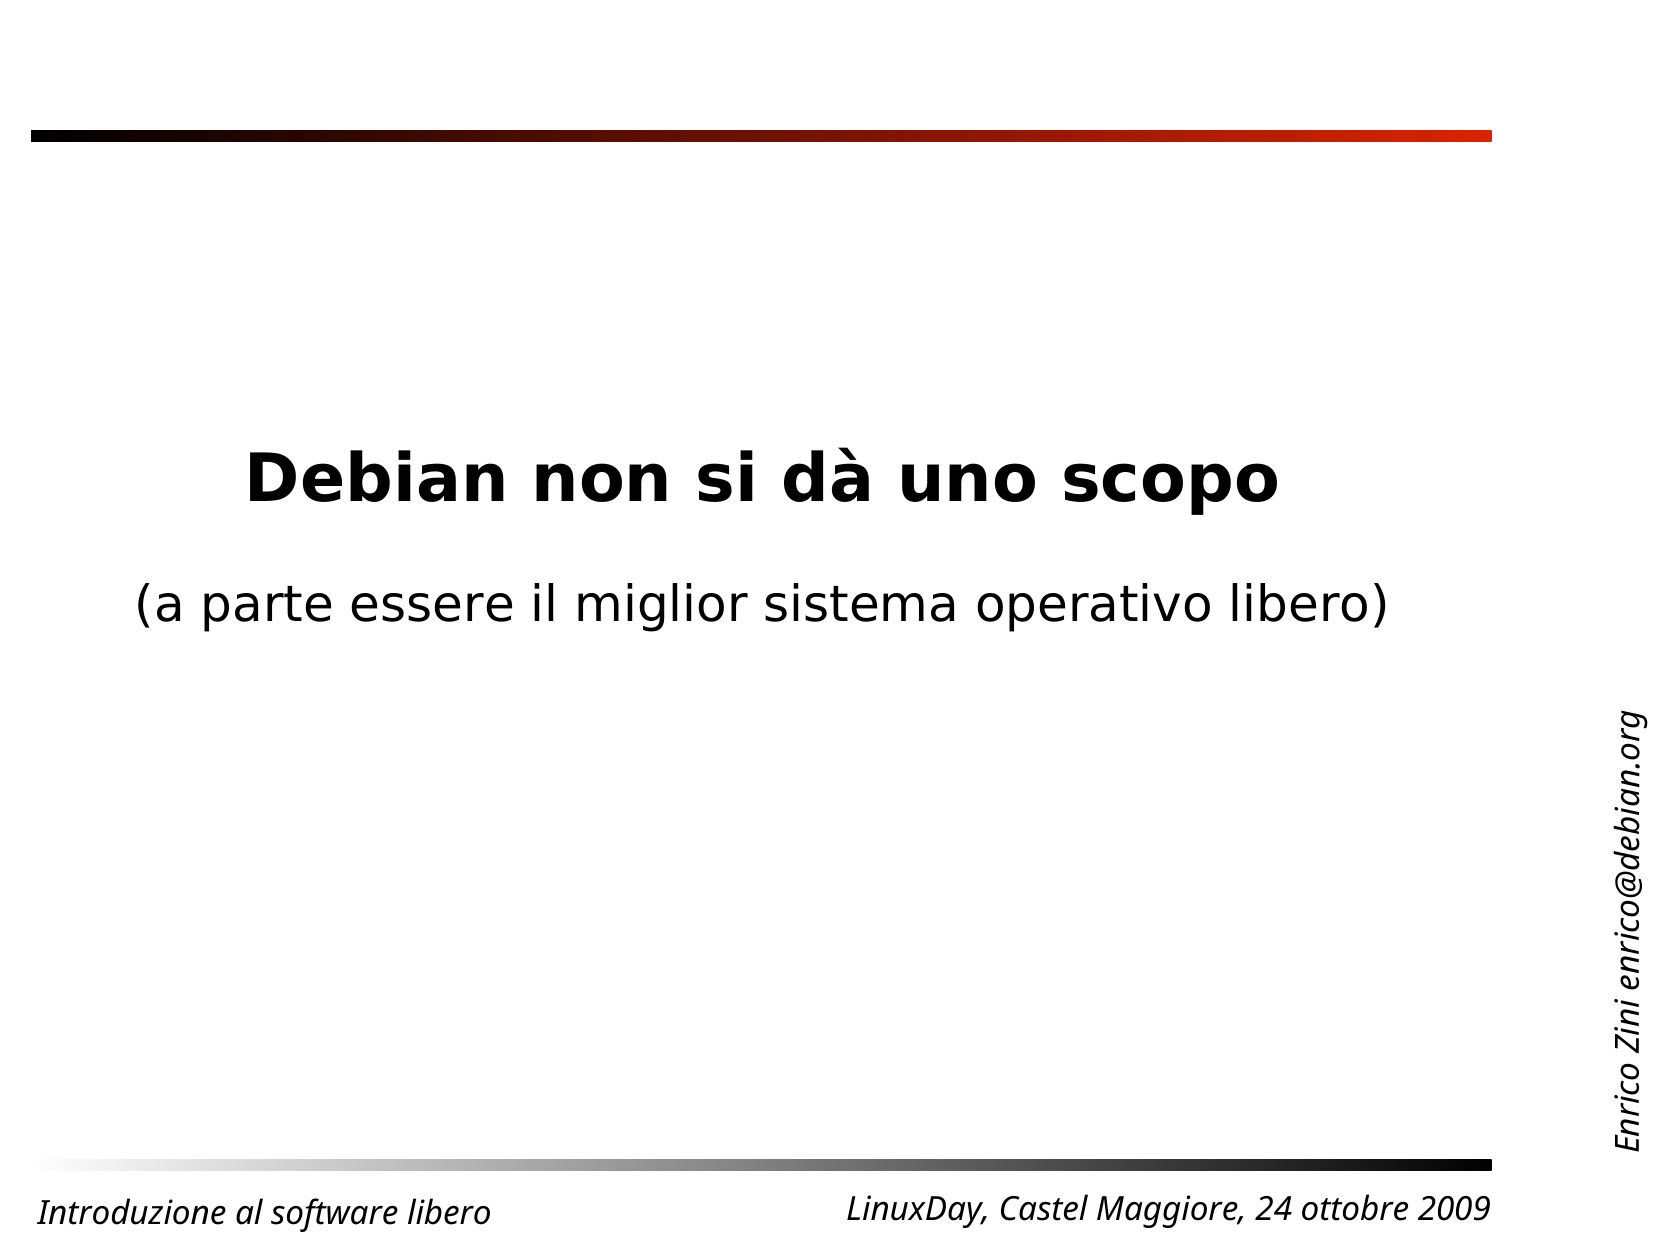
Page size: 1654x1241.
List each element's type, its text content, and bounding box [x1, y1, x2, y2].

text_box Debian non si dà uno scopo (a parte essere il miglior sistema operativo libero) [30, 439, 1495, 634]
